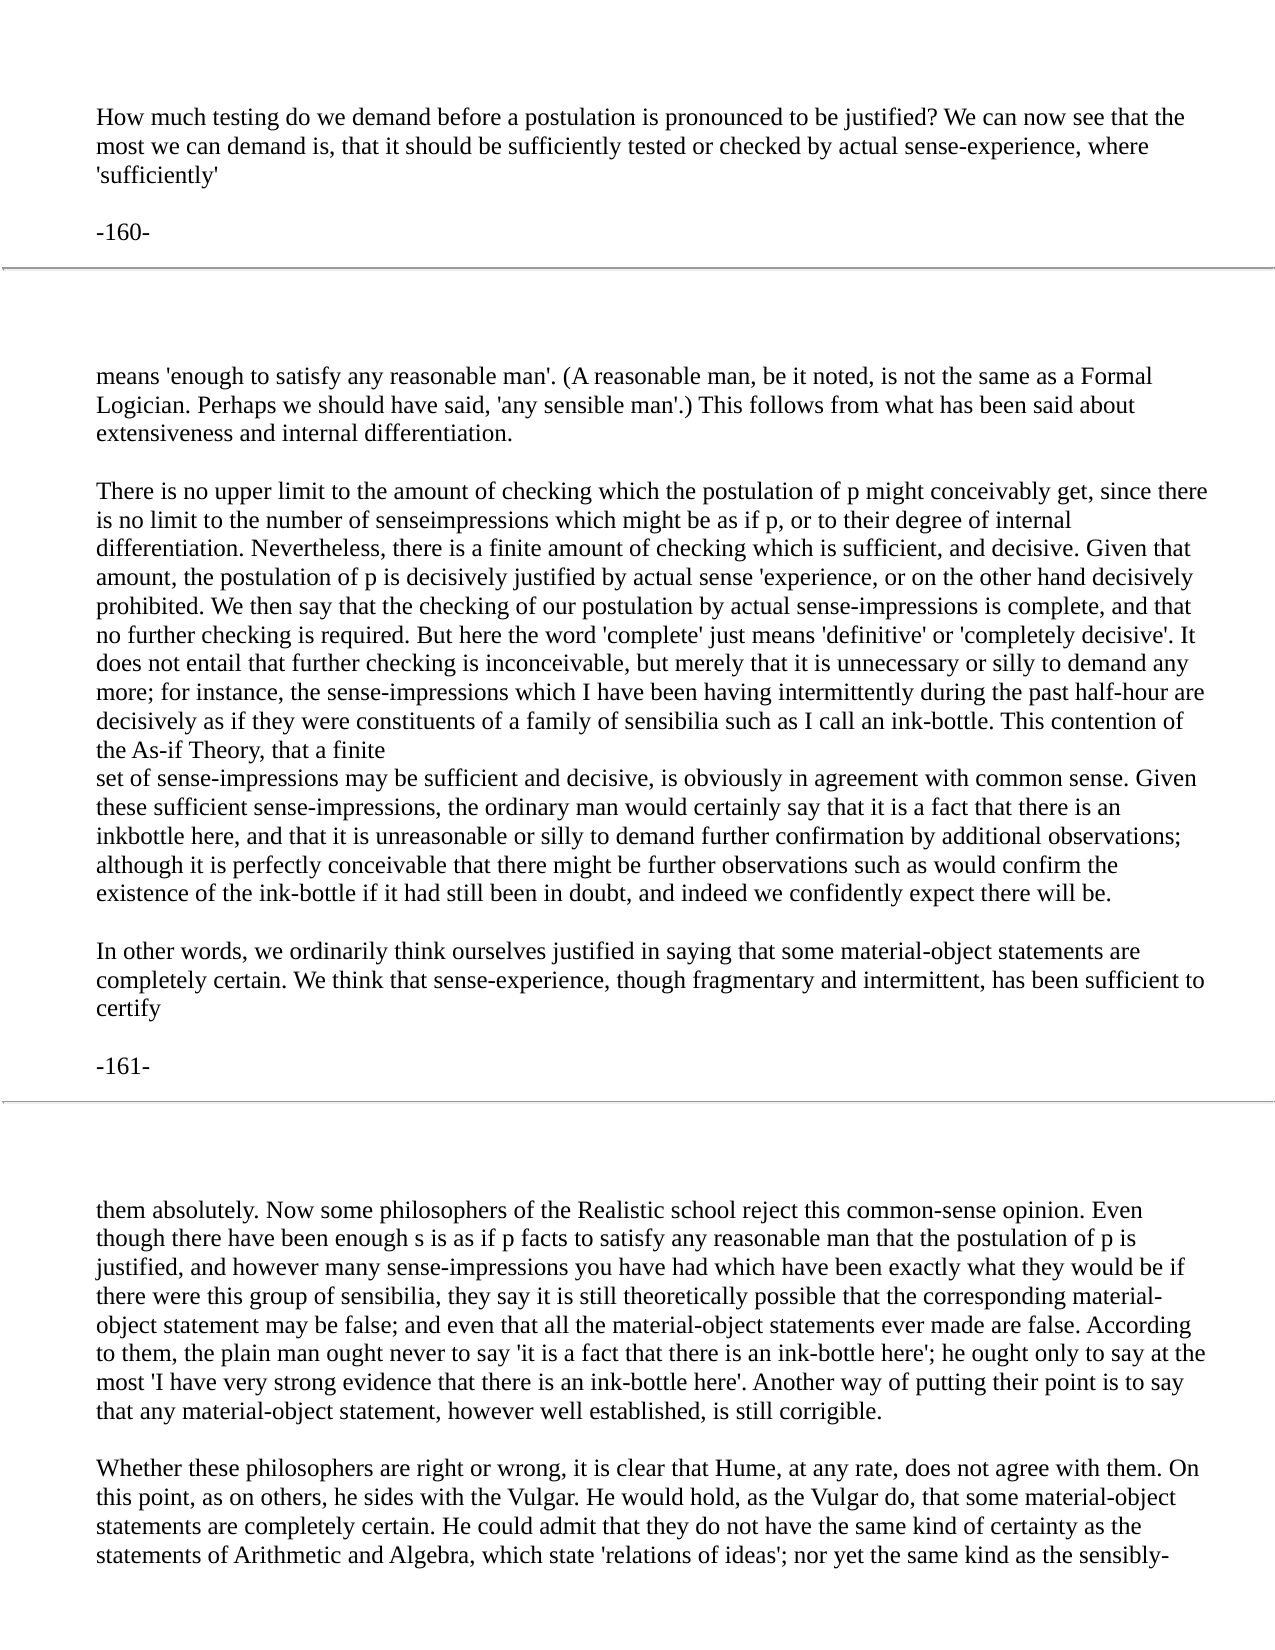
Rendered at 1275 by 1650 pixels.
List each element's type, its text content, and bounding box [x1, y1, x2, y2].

text -160- [96, 217, 1212, 246]
text In other words, we ordinarily think ourselves justified in saying that some material-object statements are completely certain. We think that sense-experience, though fragmentary and intermittent, has been sufficient to certify [96, 936, 1212, 1022]
text set of sense-impressions may be sufficient and decisive, is obviously in agreement with common sense. Given these sufficient sense-impressions, the ordinary man would certainly say that it is a fact that there is an inkbottle here, and that it is unreasonable or silly to demand further confirmation by additional observations; although it is perfectly conceivable that there might be further observations such as would confirm the existence of the ink-bottle if it had still been in doubt, and indeed we confidently expect there will be. [96, 763, 1212, 907]
text them absolutely. Now some philosophers of the Realistic school reject this common-sense opinion. Even though there have been enough s is as if p facts to satisfy any reasonable man that the postulation of p is justified, and however many sense-impressions you have had which have been exactly what they would be if there were this group of sensibilia, they say it is still theoretically possible that the corresponding material-object statement may be false; and even that all the material-object statements ever made are false. According to them, the plain man ought never to say 'it is a fact that there is an ink-bottle here'; he ought only to say at the most 'I have very strong evidence that there is an ink-bottle here'. Another way of putting their point is to say that any material-object statement, however well established, is still corrigible. [96, 1195, 1212, 1425]
text means 'enough to satisfy any reasonable man'. (A reasonable man, be it noted, is not the same as a Formal Logician. Perhaps we should have said, 'any sensible man'.) This follows from what has been said about extensiveness and internal differentiation. [96, 361, 1212, 447]
text There is no upper limit to the amount of checking which the postulation of p might conceivably get, since there is no limit to the number of senseimpressions which might be as if p, or to their degree of internal differentiation. Nevertheless, there is a finite amount of checking which is sufficient, and decisive. Given that amount, the postulation of p is decisively justified by actual sense 'experience, or on the other hand decisively prohibited. We then say that the checking of our postulation by actual sense-impressions is complete, and that no further checking is required. But here the word 'complete' just means 'definitive' or 'completely decisive'. It does not entail that further checking is inconceivable, but merely that it is unnecessary or silly to demand any more; for instance, the sense-impressions which I have been having intermittently during the past half-hour are decisively as if they were constituents of a family of sensibilia such as I call an ink-bottle. This contention of the As-if Theory, that a finite [96, 476, 1212, 763]
picture [0, 264, 1275, 273]
text Whether these philosophers are right or wrong, it is clear that Hume, at any rate, does not agree with them. On this point, as on others, he sides with the Vulgar. He would hold, as the Vulgar do, that some material-object statements are completely certain. He could admit that they do not have the same kind of certainty as the statements of Arithmetic and Algebra, which state 'relations of ideas'; nor yet the same kind as the sensibly- [96, 1453, 1212, 1568]
picture [0, 1097, 1275, 1106]
text -161- [96, 1051, 1212, 1080]
text How much testing do we demand before a postulation is pronounced to be justified? We can now see that the most we can demand is, that it should be sufficiently tested or checked by actual sense-experience, where 'sufficiently' [96, 102, 1212, 188]
